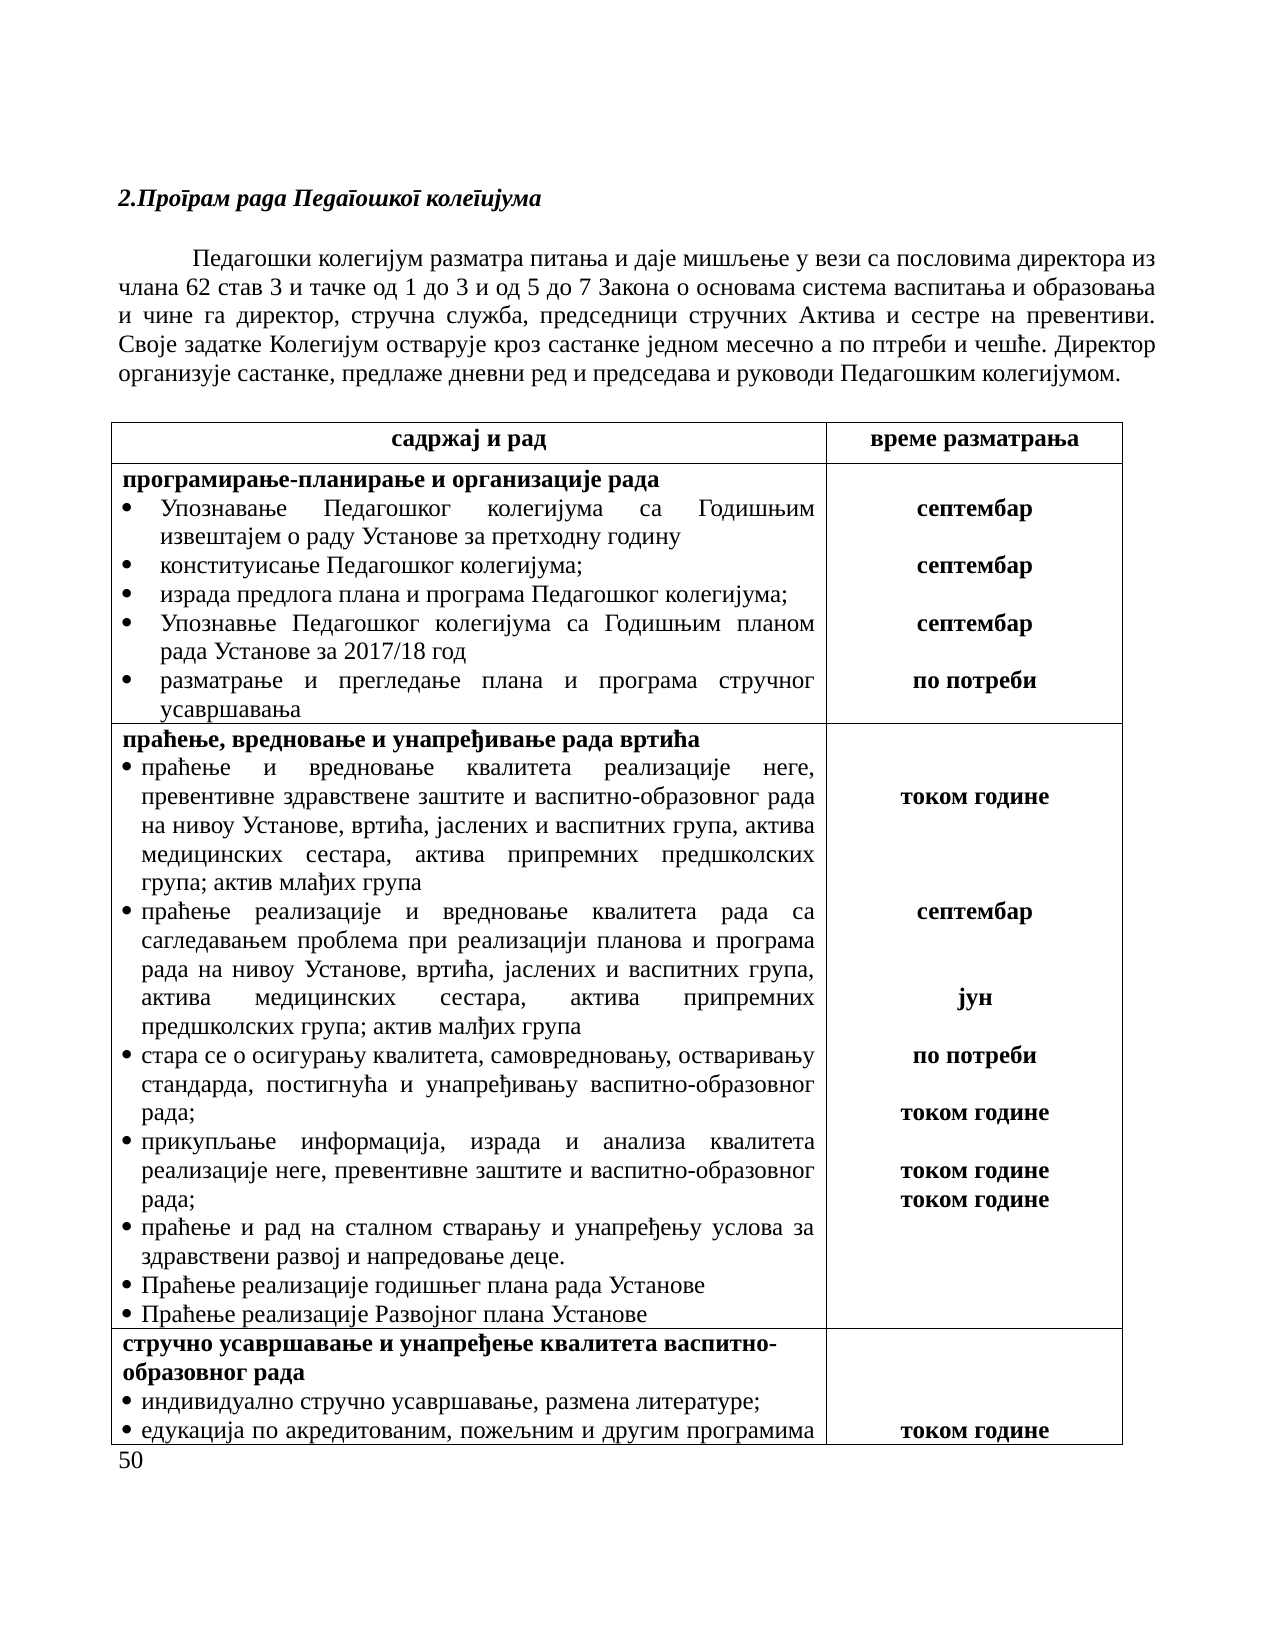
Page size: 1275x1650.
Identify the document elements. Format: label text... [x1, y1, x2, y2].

table_cell током године септембар јун по потреби током године током године током године [827, 724, 1122, 1327]
table_header време разматрања [827, 423, 1122, 463]
table_cell програмирање-планирање и организације рада Упознавање Педагошког колегијума са Годишњим извештајем о раду Установе за претходну годину конституисање Педагошког колегијума; израда предлога плана и програма Педагошког колегијума; Упознавње Педагошког колегијума са Годишњим планом рада Установе за 2017/18 год разматрање и прегледање плана и програма стручног усавршавања [112, 464, 826, 723]
subtitle Педагошки колегијум разматра питања и даје мишљење у вези са пословима директора из члана 62 став 3 и тачке од 1 до 3 и од 5 до 7 Закона о основама система васпитања и образовања и чине га директор, стручна служба, председници стручних Актива и сестре на превентиви. Своје задатке Колегијум остварује кроз састанке једном месечно а по птреби и чешће. Директор организује састанке, предлаже дневни ред и председава и руководи Педагошким колегијумом. [118, 243, 1157, 387]
table_cell септембар септембар септембар по потреби [827, 464, 1122, 723]
subtitle 2.Програм рада Педагошког колегијума [118, 183, 1157, 212]
table_header садржај и рад [112, 423, 826, 463]
table_cell стручно усавршавање и унапређење квалитета васпитно-образовног рада индивидуално стручно усавршавање, размена литературе; едукација по акредитованим, пожељним и другим програмима [112, 1329, 826, 1443]
table_cell праћење, вредновање и унапређивање рада вртића праћење и вредновање квалитета реализације неге, превентивне здравствене заштите и васпитно-образовног рада на нивоу Установе, вртића, јаслених и васпитних група, актива медицинских сестара, актива припремних предшколских група; актив млађих група праћење реализације и вредновање квалитета рада са сагледавањем проблема при реализацији планова и програма рада на нивоу Установе, вртића, јаслених и васпитних група, актива медицинских сестара, актива припремних предшколских група; актив малђих група стара се о осигурању квалитета, самовредновању, остваривању стандарда, постигнућа и унапређивању васпитно-образовног рада; прикупљање информација, израда и анализа квалитета реализације неге, превентивне заштите и васпитно-образовног рада; праћење и рад на сталном стварању и унапређењу услова за здравствени развој и напредовање деце. Праћење реализације годишњег плана рада Установе Праћење реализације Развојног плана Установе [112, 724, 826, 1327]
table_cell током године [827, 1329, 1122, 1443]
